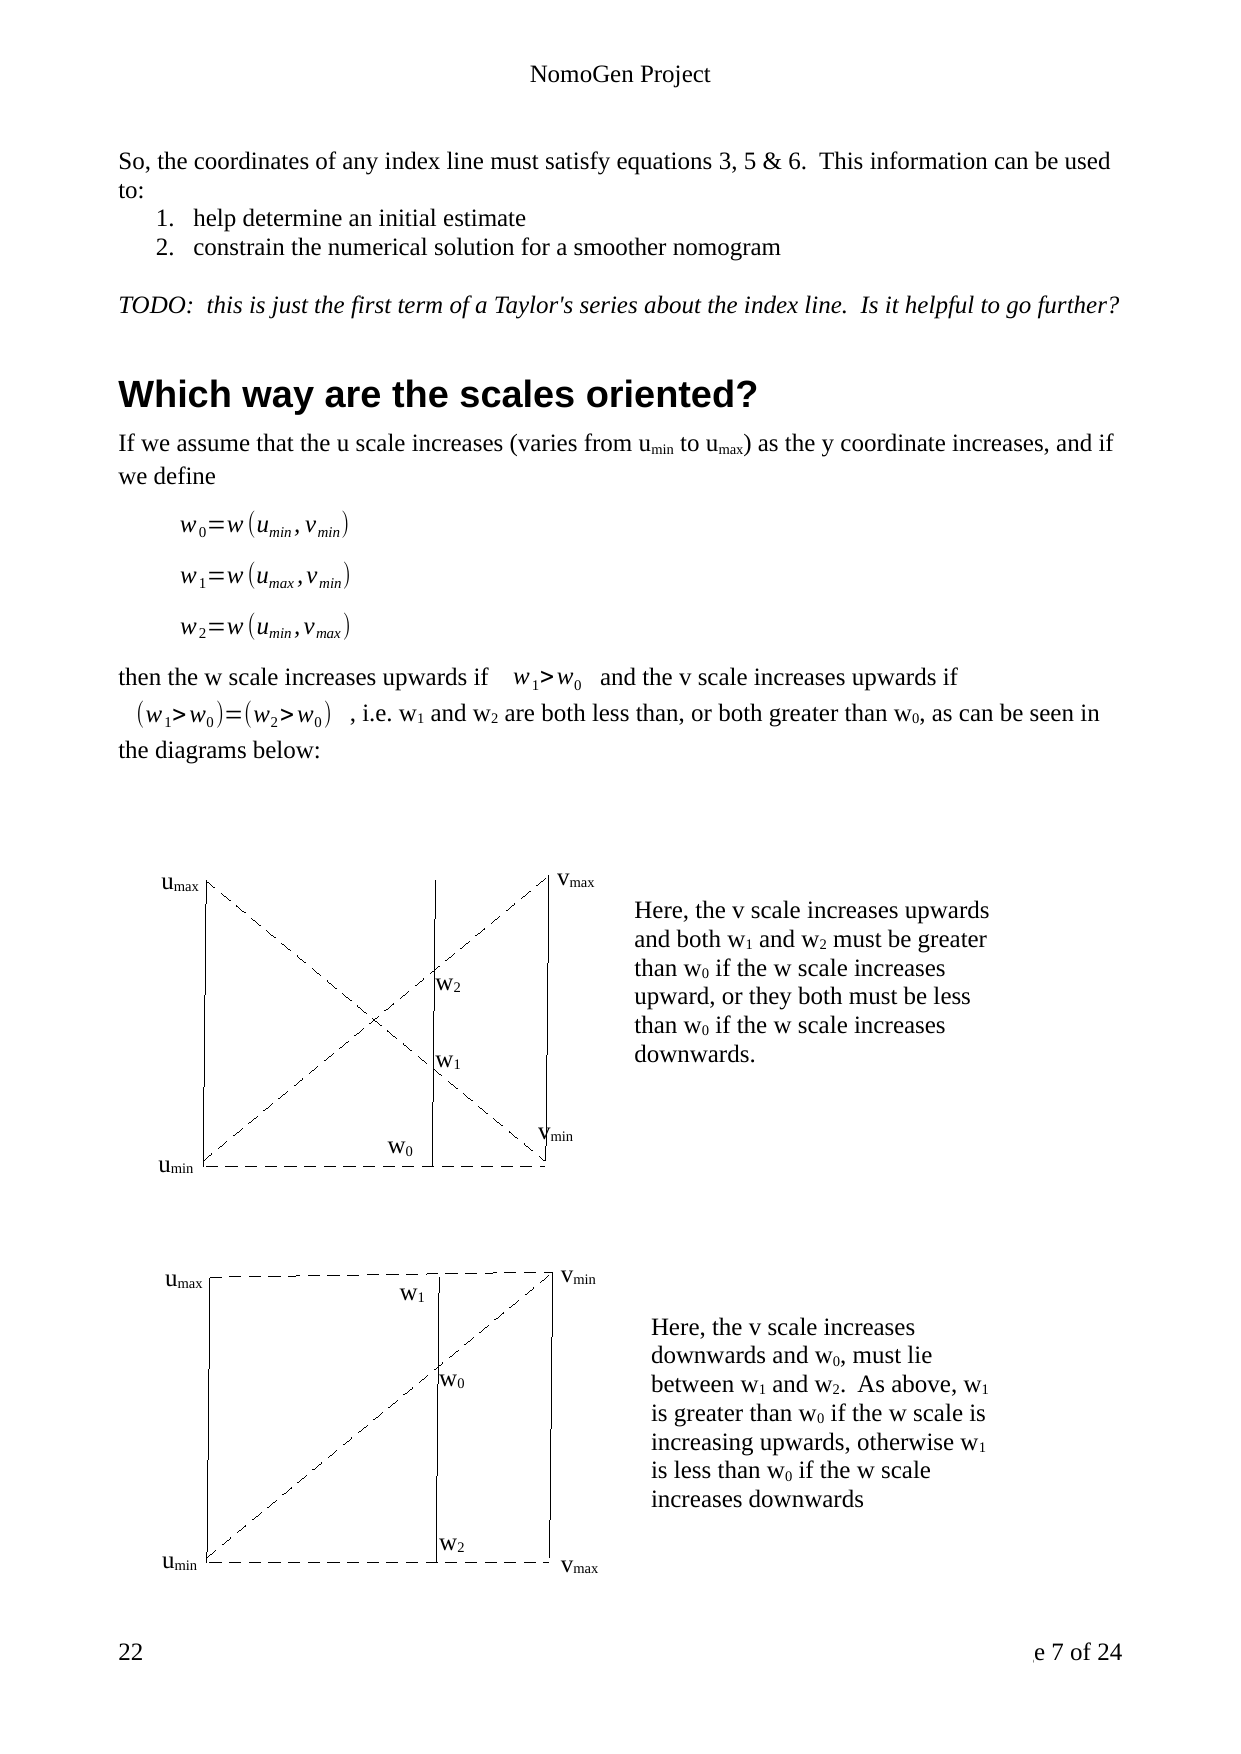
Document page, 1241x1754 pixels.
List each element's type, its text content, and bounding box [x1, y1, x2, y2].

text then the w scale increases upwards if and the v scale increases upwards if , i.e. w1 and w2 are both less than, or both greater than w0, as can be seen in the diagrams below: [118, 662, 1122, 764]
text If we assume that the u scale increases (varies from umin to umax) as the y coordinate increases, and if we define [118, 428, 1122, 490]
list help determine an initial estimate [156, 203, 1122, 232]
subtitle Which way are the scales oriented? [118, 372, 1122, 416]
list constrain the numerical solution for a smoother nomogram [156, 232, 1122, 261]
text TODO: this is just the first term of a Taylor's series about the index line. Is it helpful to go further? [118, 290, 1122, 318]
text So, the coordinates of any index line must satisfy equations 3, 5 & 6. This information can be used to: [118, 146, 1122, 203]
